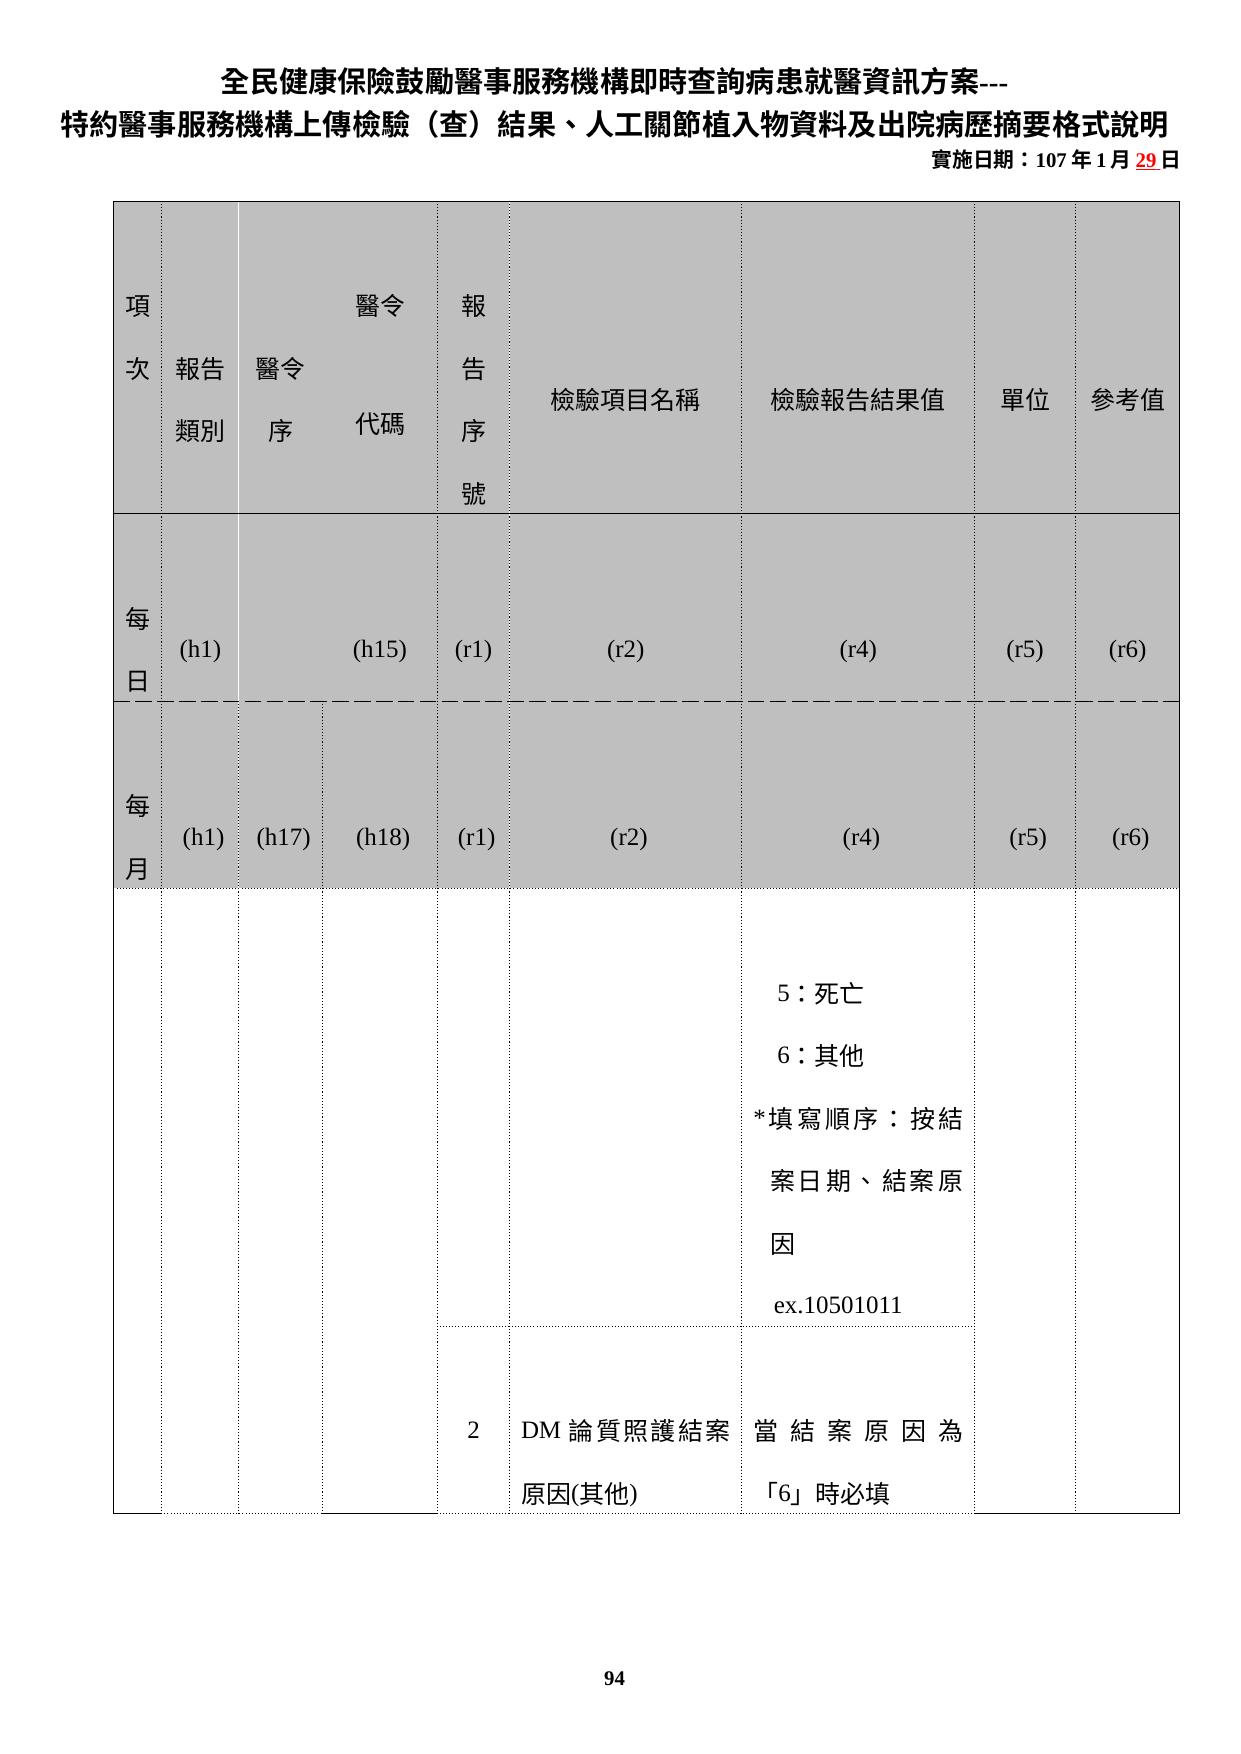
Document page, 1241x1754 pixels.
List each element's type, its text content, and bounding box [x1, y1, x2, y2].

table_cell DM論質照護結案原因(其他) [510, 1326, 742, 1513]
table_cell [322, 888, 437, 1513]
table_cell [1075, 888, 1179, 1513]
table_cell [974, 888, 1075, 1513]
table_cell (h15) [322, 514, 437, 701]
table_cell (r1) [437, 514, 509, 701]
table_cell 每月 [114, 701, 162, 888]
table_cell (r6) [1075, 514, 1179, 701]
table_cell (r1) [437, 701, 509, 888]
table_cell [437, 888, 509, 1326]
table_cell (r4) [742, 701, 974, 888]
table_cell (h1) [162, 514, 238, 701]
table_cell [239, 514, 322, 701]
table_cell 當結案原因為「6」時必填 [742, 1326, 974, 1513]
table_cell [239, 888, 322, 1513]
table_header 檢驗項目名稱 [510, 202, 742, 513]
table_cell [510, 888, 742, 1326]
table_cell (r6) [1075, 701, 1179, 888]
table_cell [162, 888, 238, 1513]
table_cell 每日 [114, 514, 162, 701]
table_cell (r2) [510, 701, 742, 888]
table_header 報告類別 [162, 202, 238, 513]
table_cell 2 [437, 1326, 509, 1513]
table_header 醫令 代碼 [322, 202, 437, 513]
table_header 醫令序 [239, 202, 322, 513]
table_cell (h1) [162, 701, 238, 888]
table_cell 5：死亡 6：其他 *填寫順序：按結案日期、結案原因 ex.10501011 [742, 888, 974, 1326]
table_header 參考值 [1075, 202, 1179, 513]
table_cell (r4) [742, 514, 974, 701]
table_header 報告序號 [437, 202, 509, 513]
table_cell (r2) [510, 514, 742, 701]
table_cell [114, 888, 162, 1513]
table_cell (h17) [239, 701, 322, 888]
table_cell (h18) [322, 701, 437, 888]
table_header 單位 [974, 202, 1075, 513]
table_header 檢驗報告結果值 [742, 202, 974, 513]
table_cell (r5) [974, 514, 1075, 701]
table_header 項次 [114, 202, 162, 513]
table_cell (r5) [974, 701, 1075, 888]
